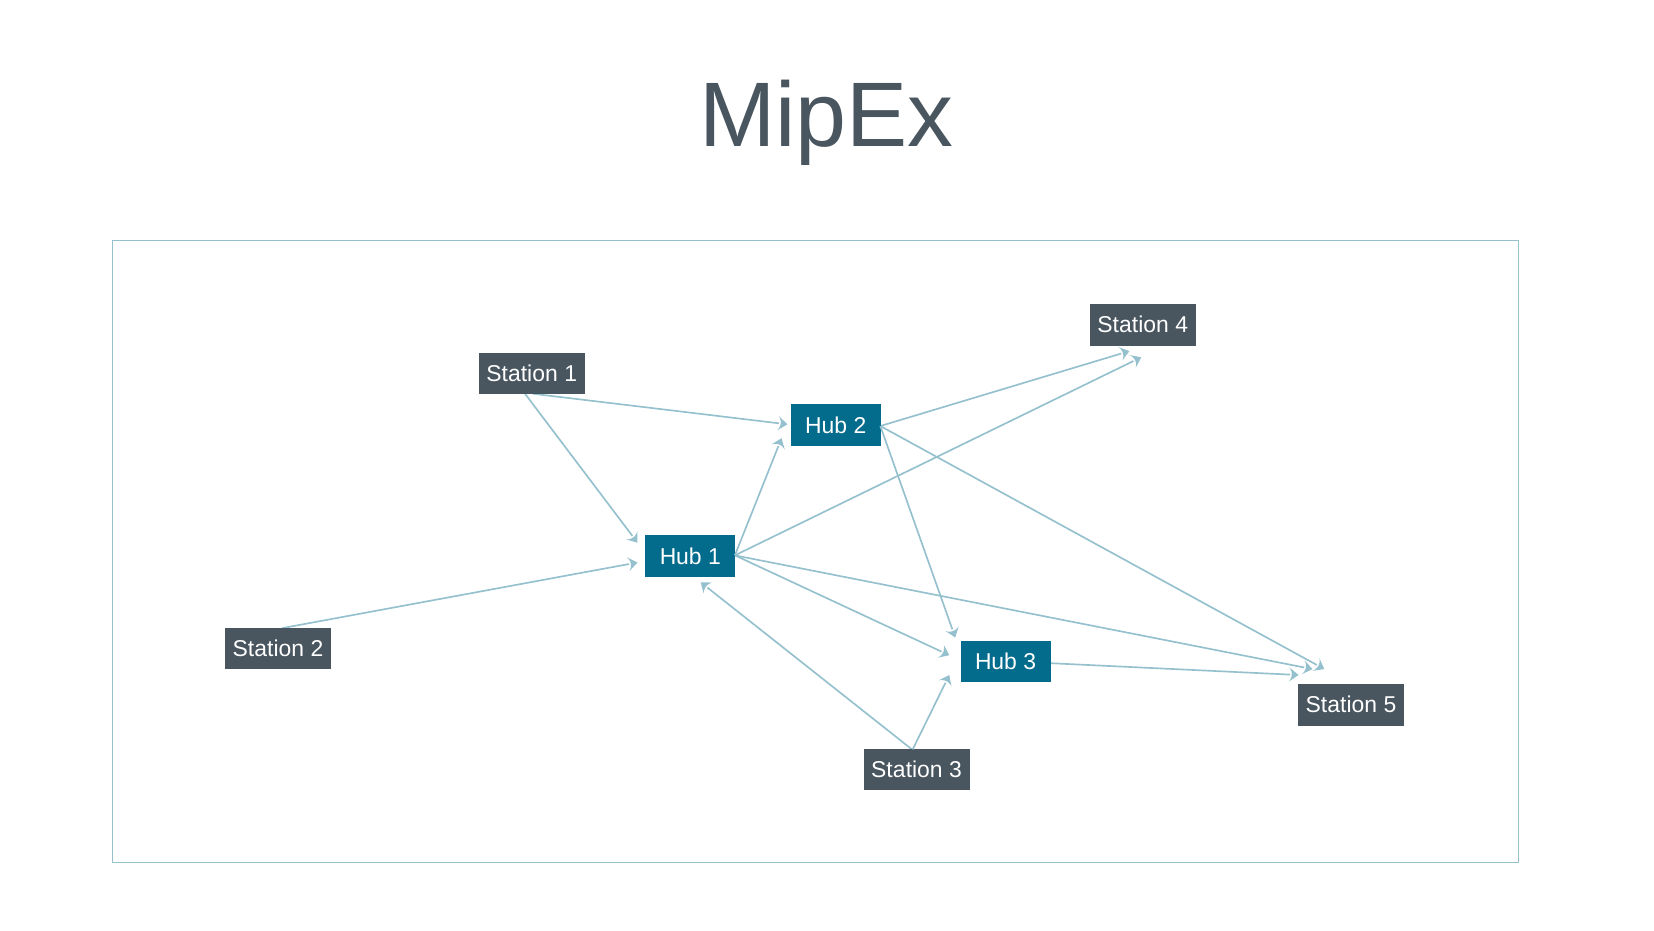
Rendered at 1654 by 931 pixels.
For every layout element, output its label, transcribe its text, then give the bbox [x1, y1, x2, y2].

title MipEx [82, 37, 1571, 193]
text_box Station 5 [1298, 684, 1404, 726]
text_box Station 2 [225, 628, 331, 669]
text_box Station 3 [864, 749, 970, 790]
text_box Hub 3 [961, 641, 1051, 682]
text_box Hub 1 [645, 535, 735, 577]
text_box Station 1 [479, 353, 585, 394]
text_box Hub 2 [791, 404, 881, 446]
text_box Station 4 [1090, 304, 1196, 346]
